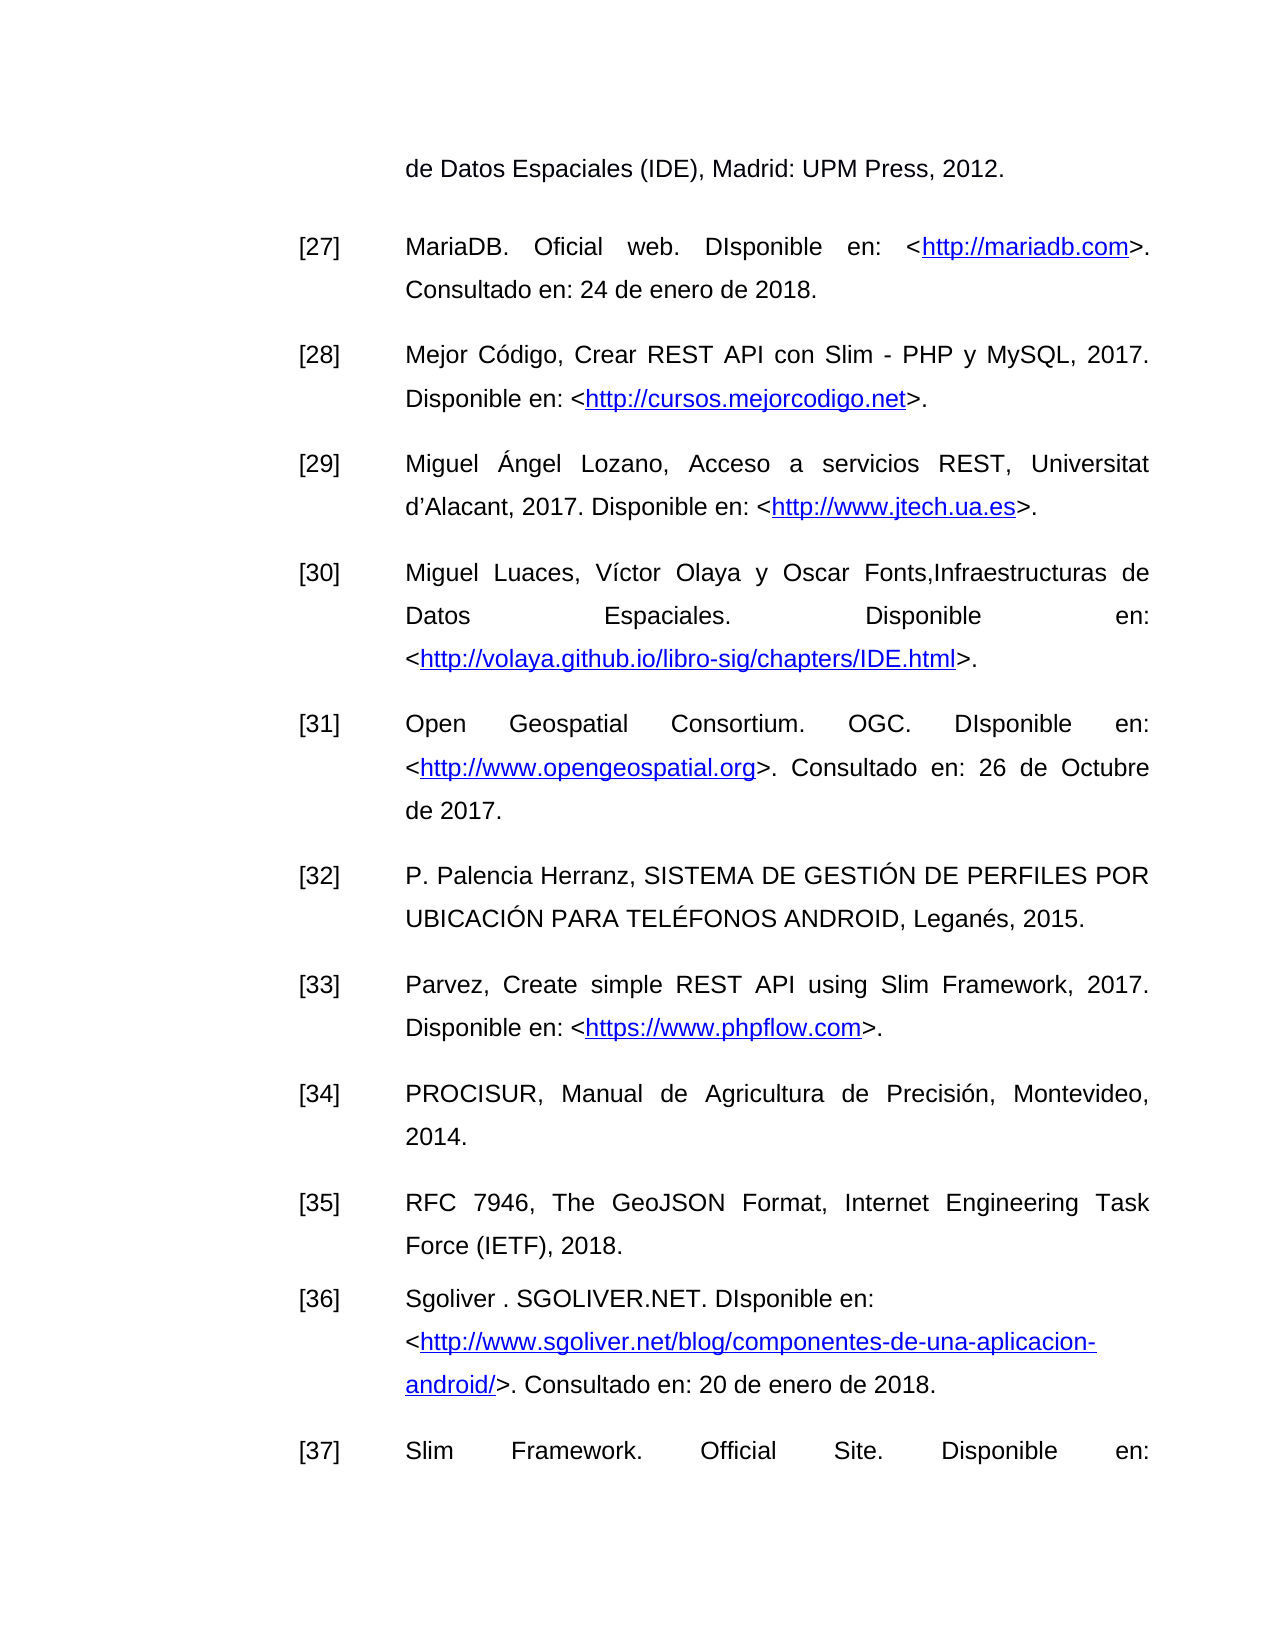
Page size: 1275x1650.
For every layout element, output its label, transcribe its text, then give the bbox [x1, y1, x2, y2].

table_cell P. Palencia Herranz, SISTEMA DE GESTIÓN DE PERFILES POR UBICACIÓN PARA TELÉFONOS ANDROID, Leganés, 2015. [399, 843, 1156, 952]
table_cell [35] [293, 1169, 399, 1265]
table_cell PROCISUR, Manual de Agricultura de Precisión, Montevideo, 2014. [399, 1060, 1156, 1169]
table_cell Miguel Ángel Lozano, Acceso a servicios REST, Universitat d’Alacant, 2017. Disponible en: <http://www.jtech.ua.es>. [399, 431, 1156, 539]
table_cell Miguel Luaces, Víctor Olaya y Oscar Fonts,Infraestructuras de Datos Espaciales. Disponible en: <http://volaya.github.io/libro-sig/chapters/IDE.html>. [399, 539, 1156, 691]
table_cell Parvez, Create simple REST API using Slim Framework, 2017. Disponible en: <https://www.phpflow.com>. [399, 952, 1156, 1060]
table_cell Mejor Código, Crear REST API con Slim - PHP y MySQL, 2017. Disponible en: <http://cursos.mejorcodigo.net>. [399, 322, 1156, 431]
table_cell [32] [293, 843, 399, 952]
table_cell RFC 7946, The GeoJSON Format, Internet Engineering Task Force (IETF), 2018. [399, 1169, 1156, 1265]
table_cell [37] [293, 1417, 399, 1483]
table_cell de Datos Espaciales (IDE), Madrid: UPM Press, 2012. [399, 148, 1156, 213]
table_cell [29] [293, 431, 399, 539]
table_cell [30] [293, 539, 399, 691]
table_cell [293, 148, 399, 213]
table_cell [33] [293, 952, 399, 1060]
table_cell Sgoliver . SGOLIVER.NET. DIsponible en: <http://www.sgoliver.net/blog/componentes-de-una-aplicacion-android/>. Consultado en: 20 de enero de 2018. [399, 1265, 1156, 1417]
table_cell Slim Framework. Official Site. Disponible en: [399, 1417, 1156, 1483]
table_cell [31] [293, 691, 399, 843]
table_cell MariaDB. Oficial web. DIsponible en: <http://mariadb.com>. Consultado en: 24 de enero de 2018. [399, 213, 1156, 322]
table_cell [27] [293, 213, 399, 322]
table_cell [28] [293, 322, 399, 431]
table_cell Open Geospatial Consortium. OGC. DIsponible en: <http://www.opengeospatial.org>. Consultado en: 26 de Octubre de 2017. [399, 691, 1156, 843]
table_cell [36] [293, 1265, 399, 1417]
table_cell [34] [293, 1060, 399, 1169]
